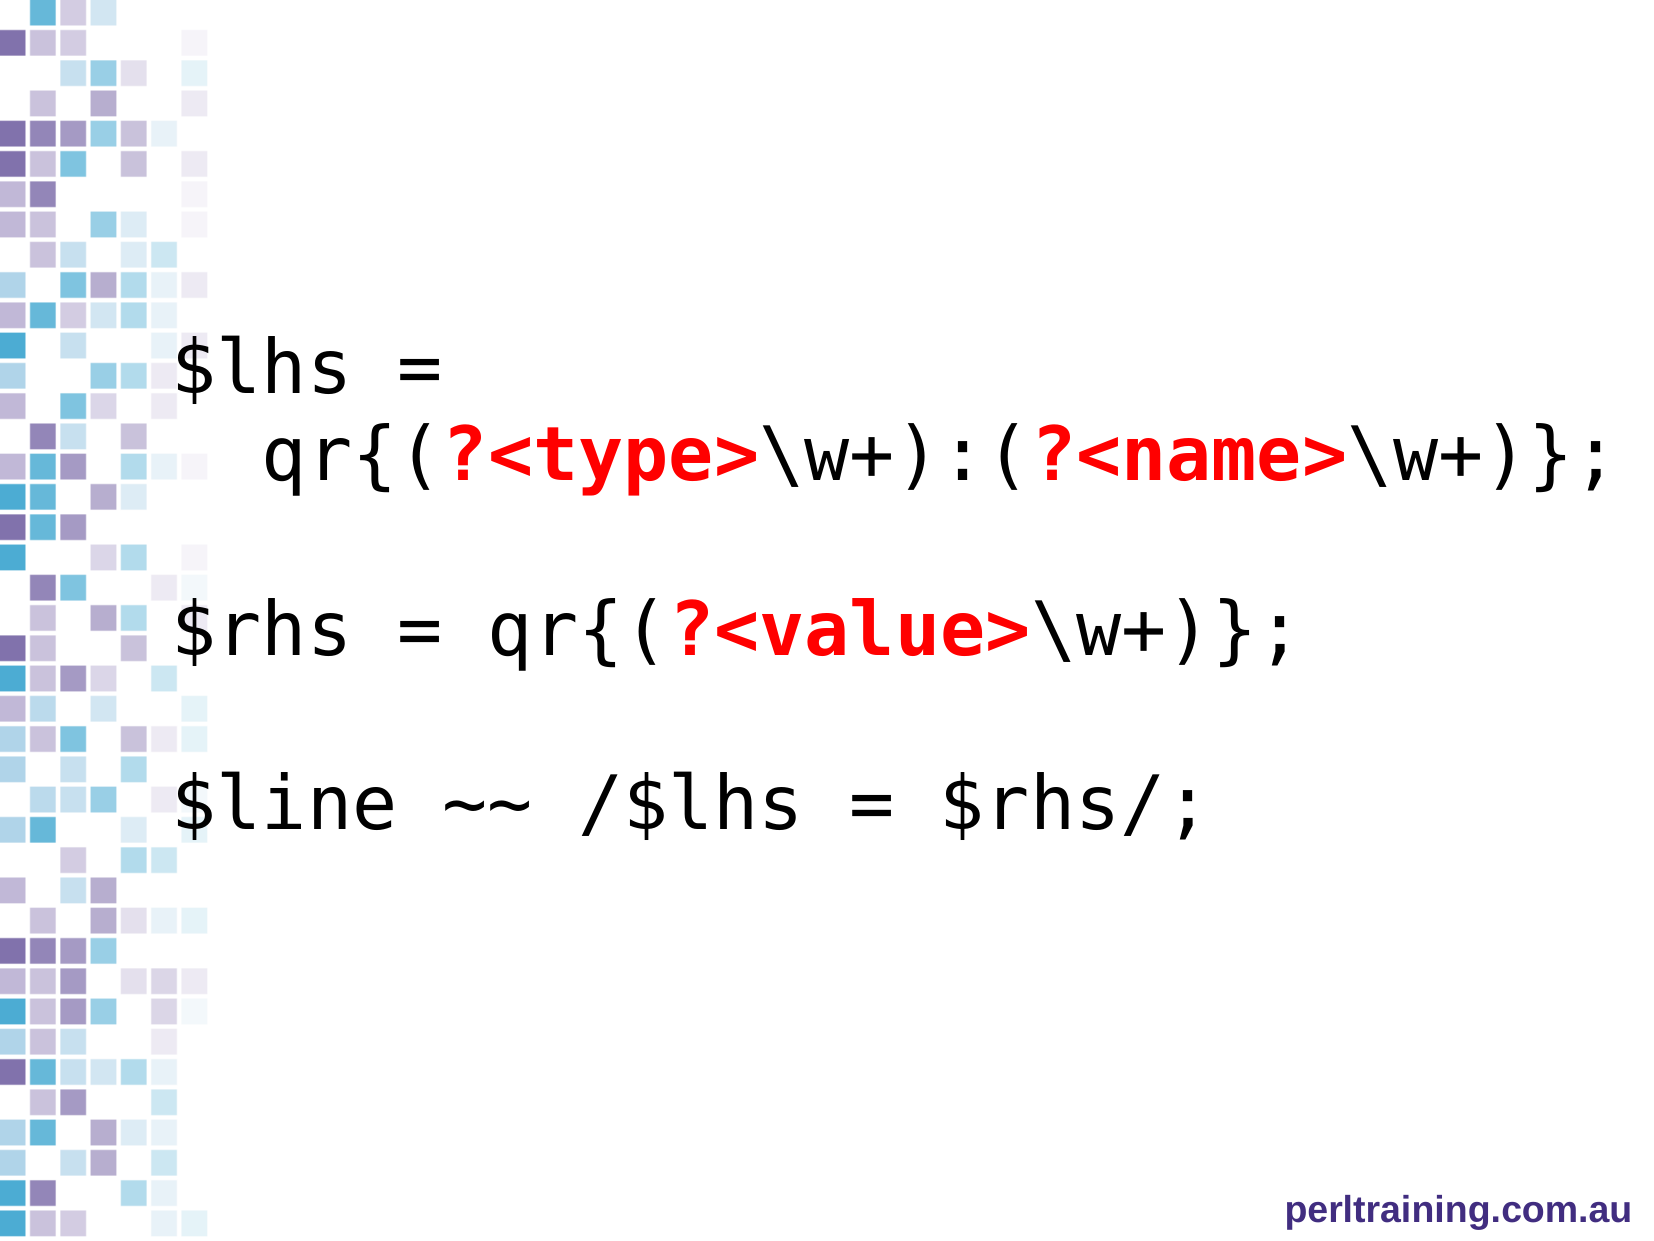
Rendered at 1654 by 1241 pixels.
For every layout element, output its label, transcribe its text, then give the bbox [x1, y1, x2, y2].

title $lhs = qr{(?<type>\w+):(?<name>\w+)}; $rhs = qr{(?<value>\w+)}; $line ~~ /$lhs = $rhs/; [82, 56, 1625, 1115]
picture [0, 0, 212, 1241]
